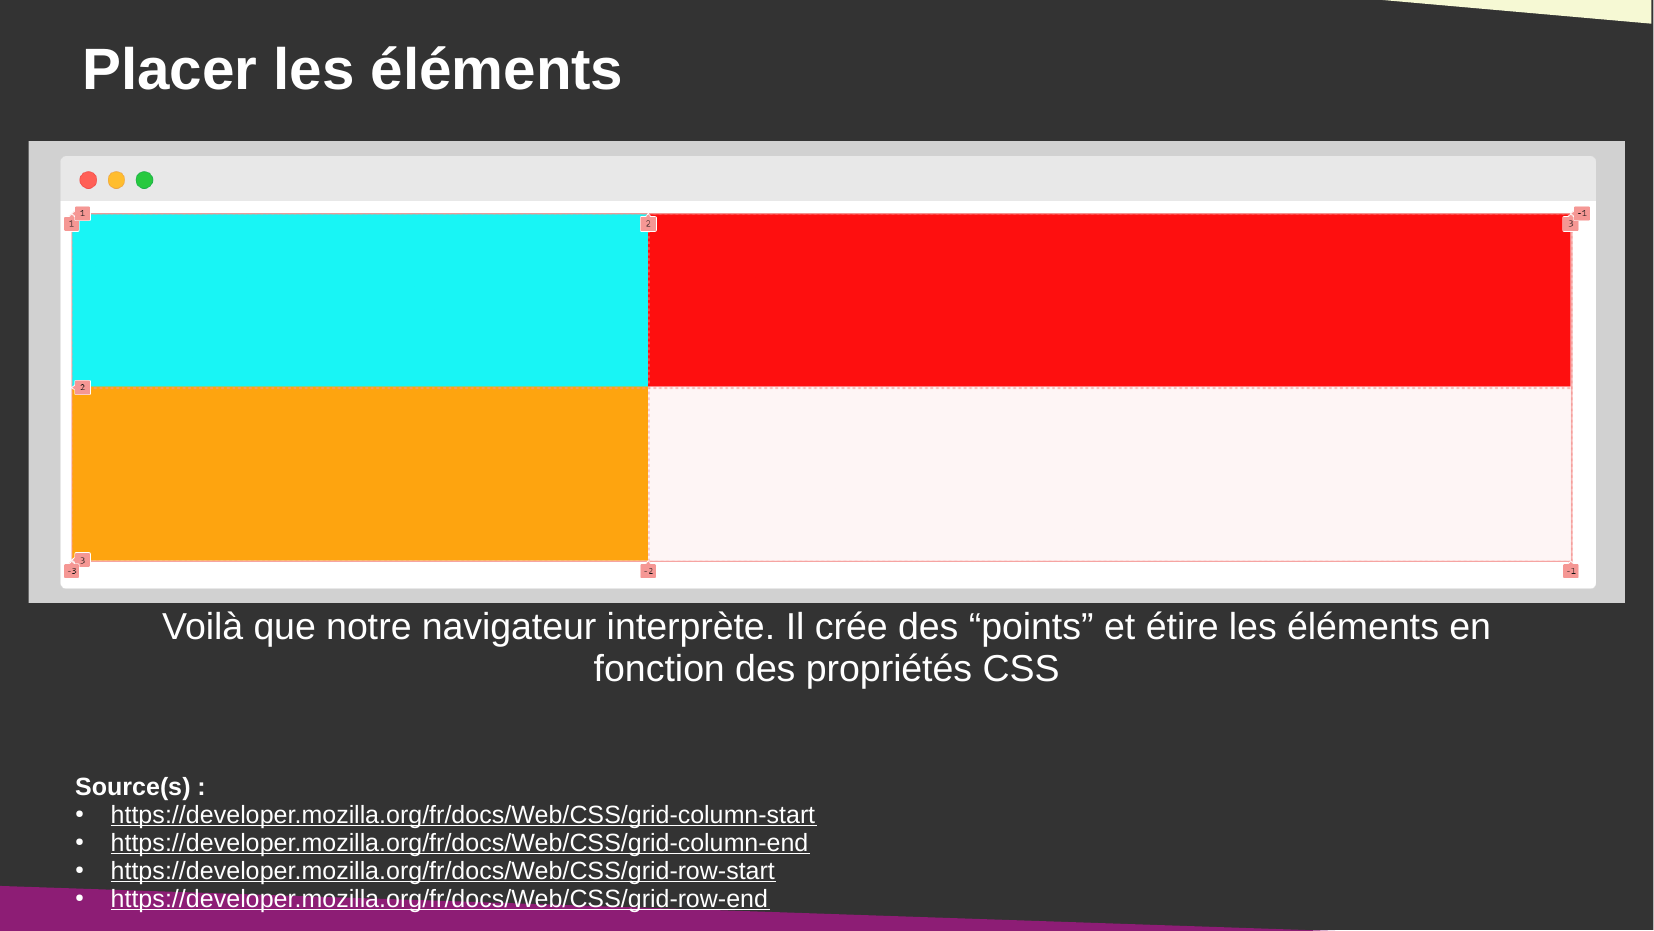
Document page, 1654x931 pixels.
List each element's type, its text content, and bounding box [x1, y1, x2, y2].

text_box [1382, 0, 1652, 24]
text_box Voilà que notre navigateur interprète. Il crée des “points” et étire les éléments en fonction des propriétés CSS [118, 603, 1536, 698]
text_box Source(s) : https://developer.mozilla.org/fr/docs/Web/CSS/grid-column-start https://developer.mozilla.org/fr/docs/Web/CSS/grid-column-end https://developer.mozilla.org/fr/docs/Web/CSS/grid-row-start https://developer.mozilla.org/fr/docs/Web/CSS/grid-row-end [60, 765, 1546, 920]
text_box [0, 885, 1336, 931]
picture [28, 141, 1625, 603]
title Placer les éléments [82, 37, 1571, 122]
